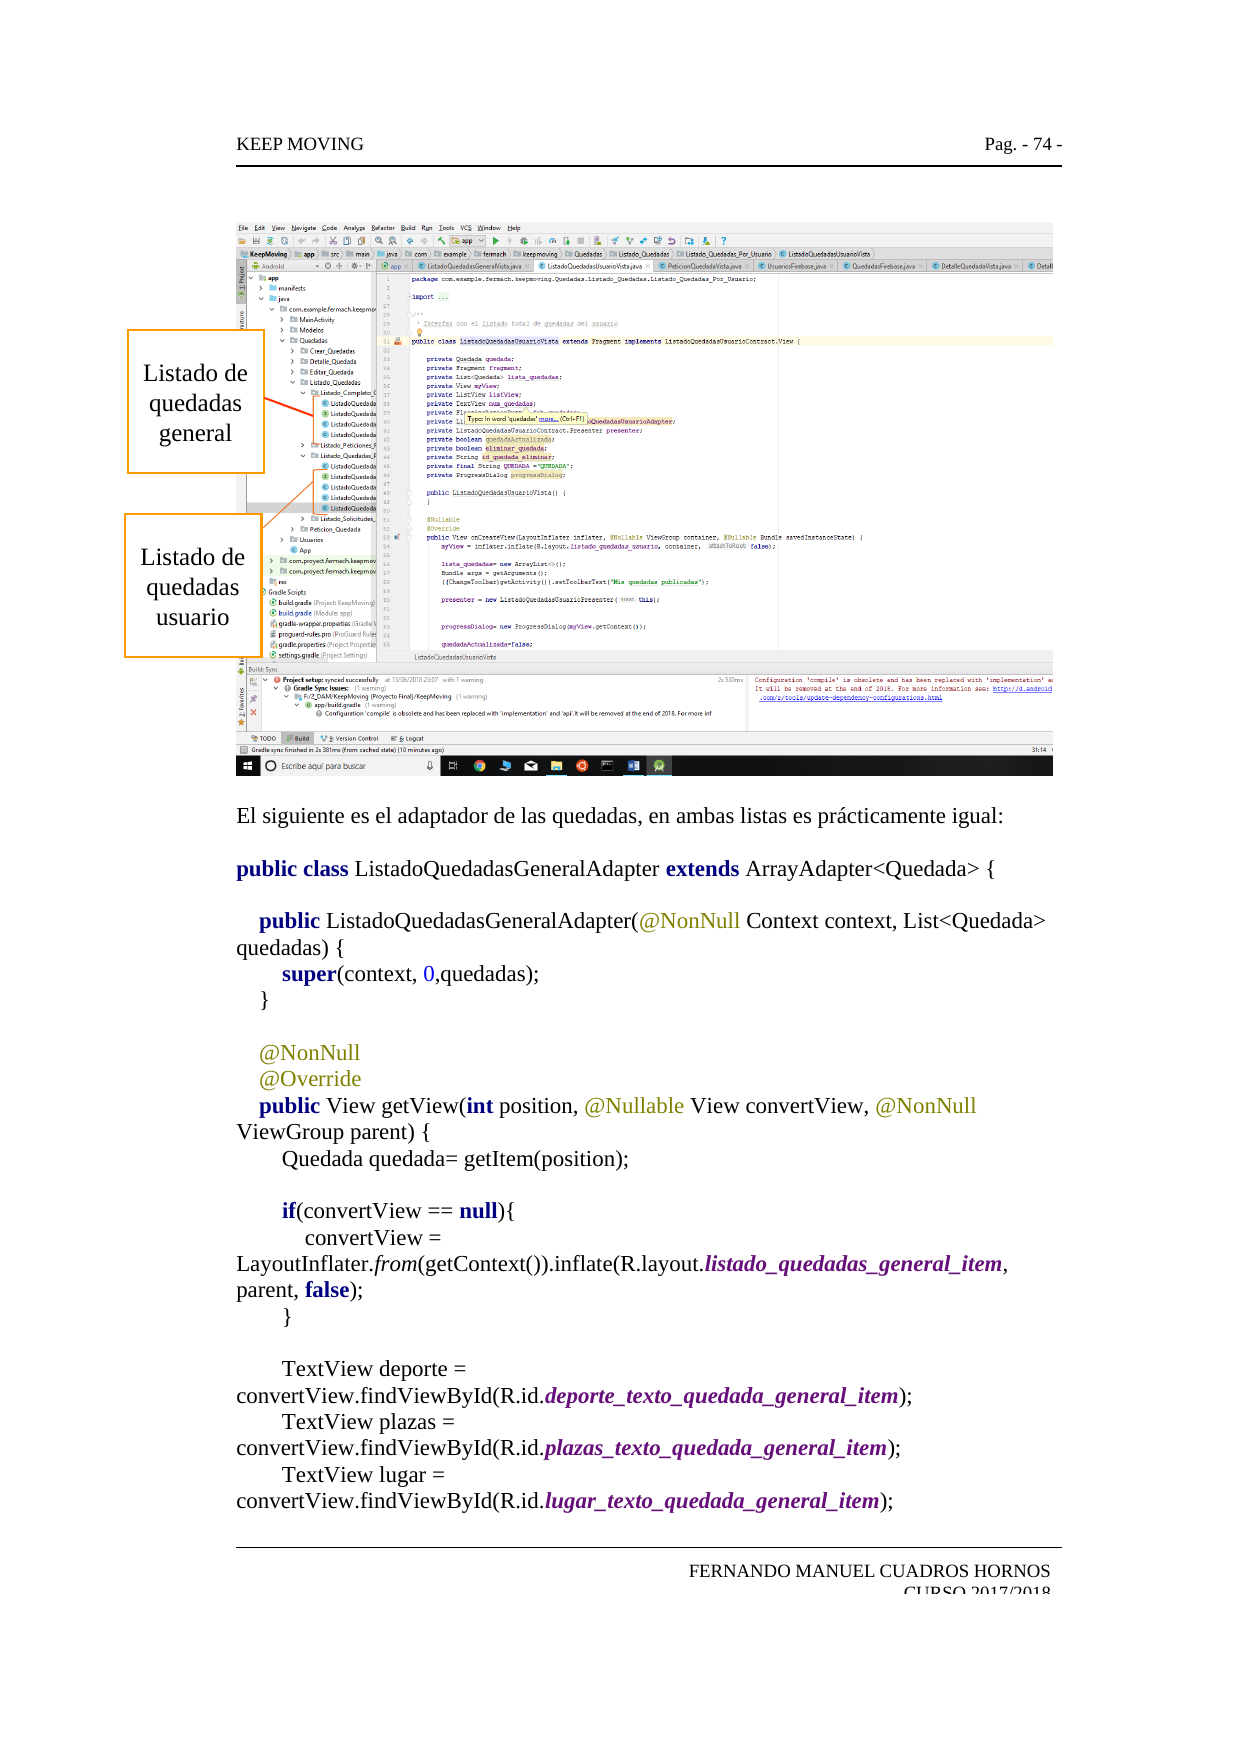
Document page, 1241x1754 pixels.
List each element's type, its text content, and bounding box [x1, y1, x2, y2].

text El siguiente es el adaptador de las quedadas, en ambas listas es prácticamente igual: [236, 802, 1062, 828]
picture [236, 222, 1053, 776]
text public class ListadoQuedadasGeneralAdapter extends ArrayAdapter<Quedada> { public ListadoQuedadasGeneralAdapter(@NonNull Context context, List<Quedada> quedadas) { super(context, 0,quedadas); } @NonNull @Override public View getView(int position, @Nullable View convertView, @NonNull ViewGroup parent) { Quedada quedada= getItem(position); if(convertView == null){ convertView = LayoutInflater.from(getContext()).inflate(R.layout.listado_quedadas_general_item, parent, false); } TextView deporte = convertView.findViewById(R.id.deporte_texto_quedada_general_item); TextView plazas = convertView.findViewById(R.id.plazas_texto_quedada_general_item); TextView lugar = convertView.findViewById(R.id.lugar_texto_quedada_general_item); [236, 855, 1062, 1513]
